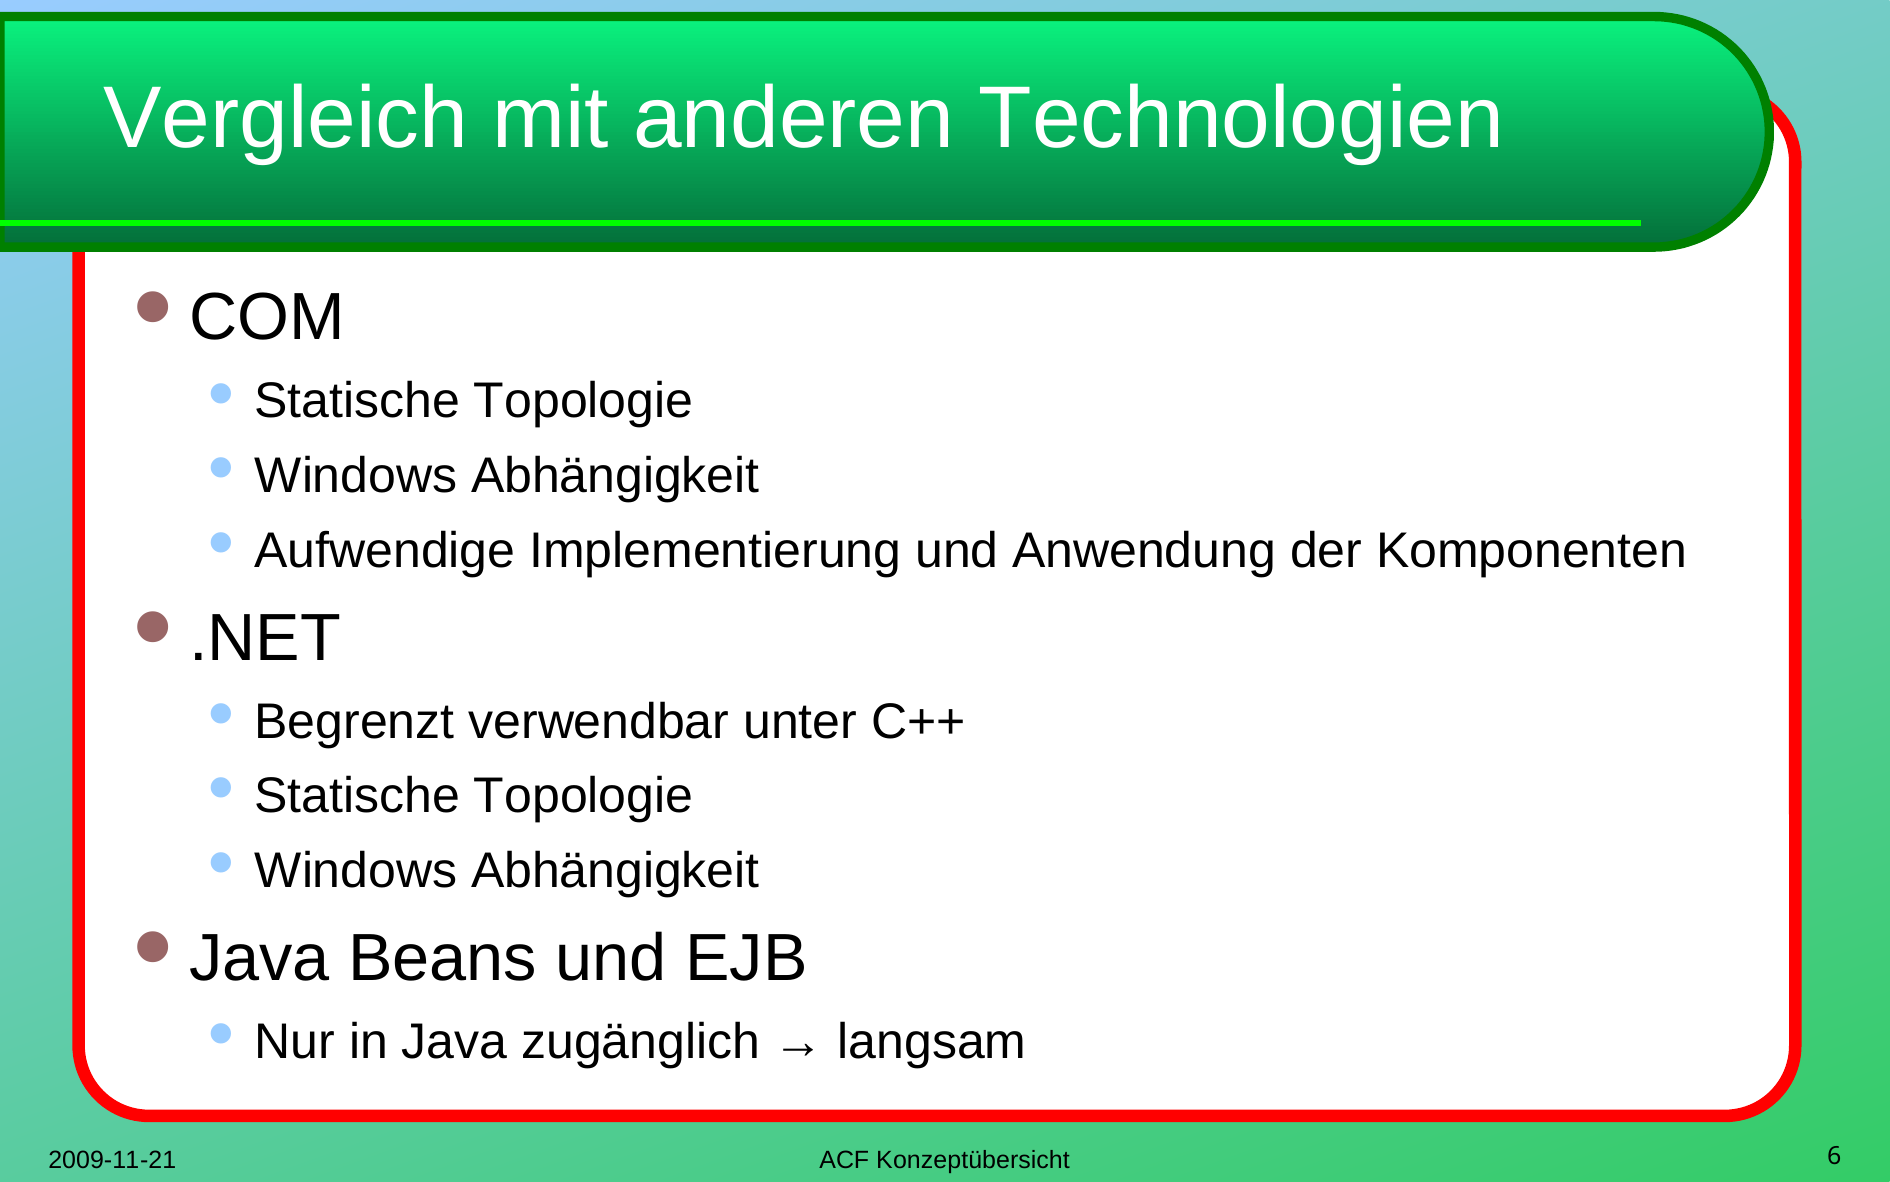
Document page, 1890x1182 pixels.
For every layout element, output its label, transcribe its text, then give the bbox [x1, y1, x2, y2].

list COM Statische Topologie Windows Abhängigkeit Aufwendige Implementierung und Anwendung der Komponenten .NET Begrenzt verwendbar unter C++ Statische Topologie Windows Abhängigkeit Java Beans und EJB Nur in Java zugänglich → langsam [118, 265, 1743, 1123]
title Vergleich mit anderen Technologien [88, 0, 1796, 226]
